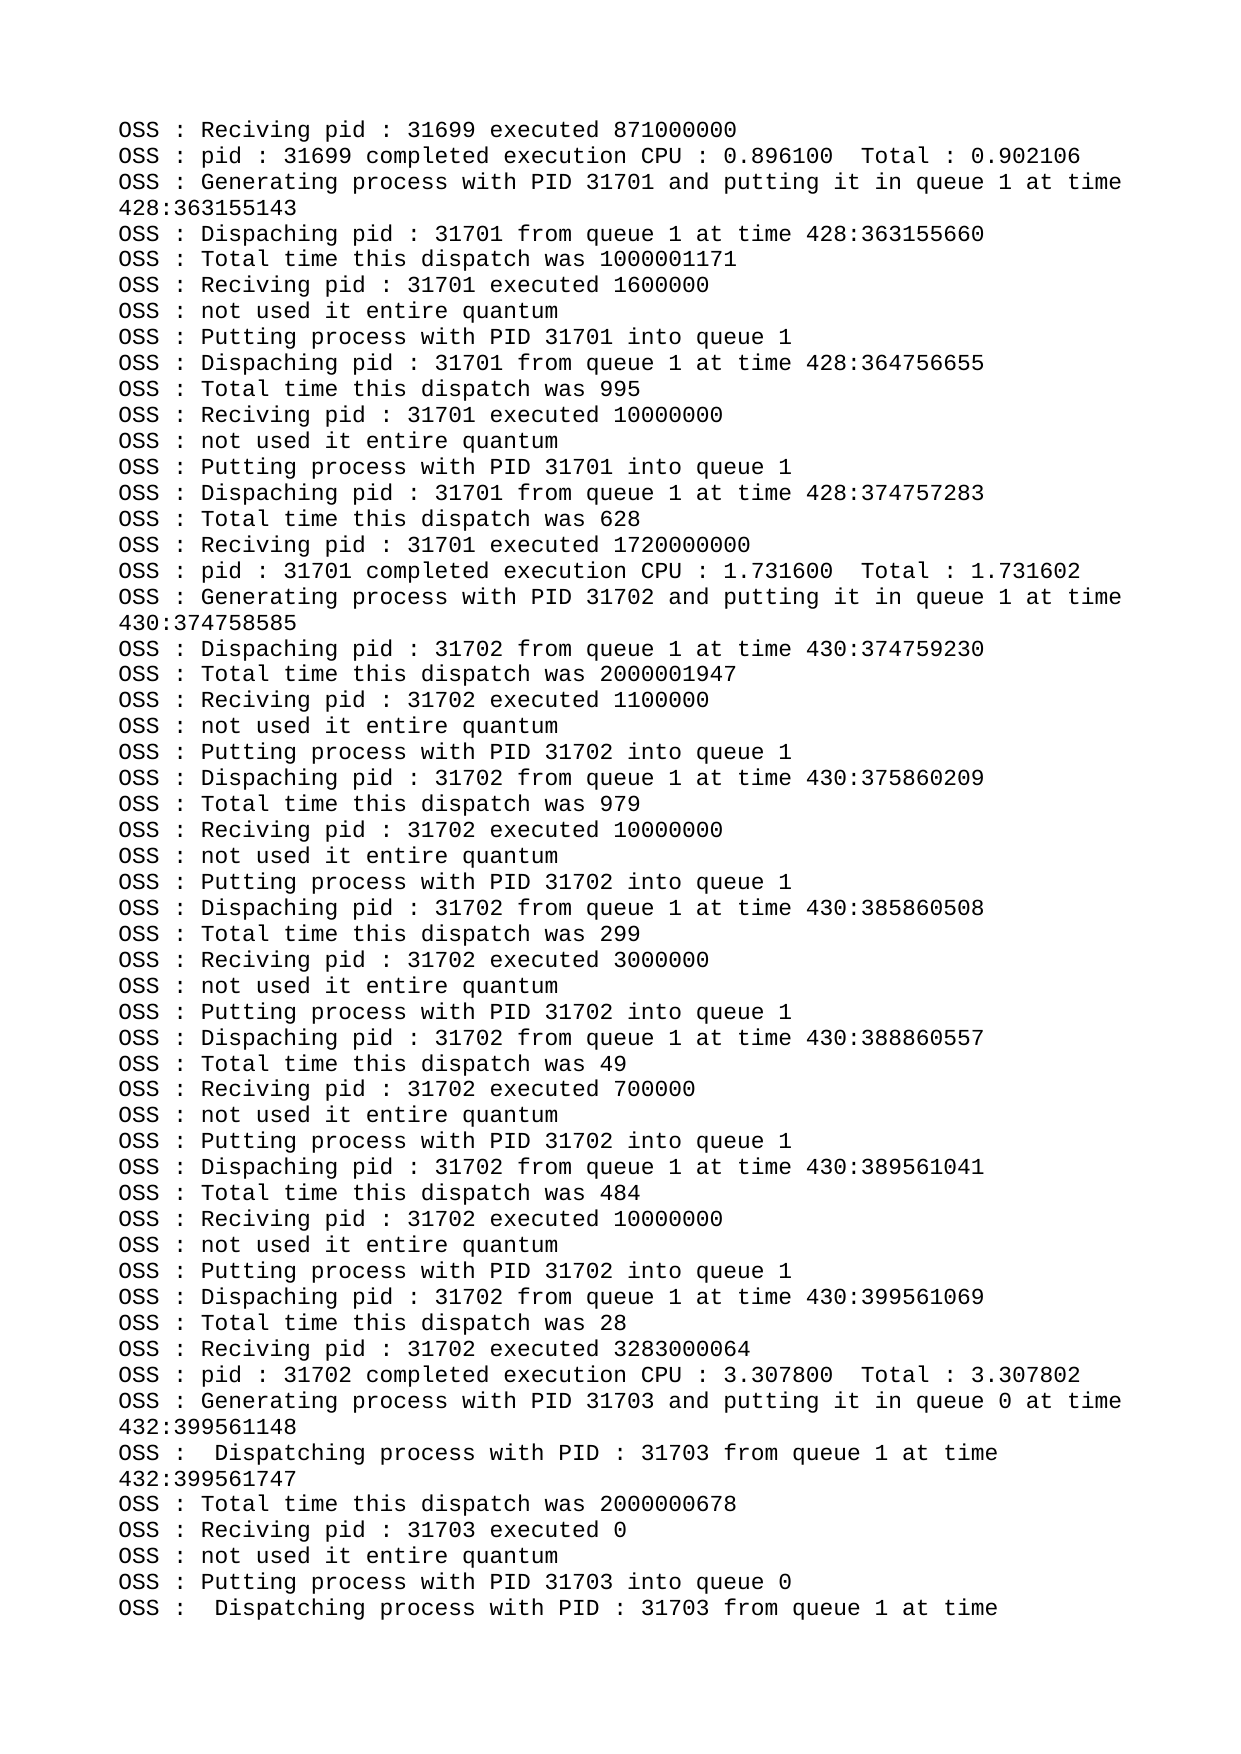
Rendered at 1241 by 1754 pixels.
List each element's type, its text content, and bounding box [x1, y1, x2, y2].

text OSS : Putting process with PID 31702 into queue 1 [118, 870, 1122, 896]
text OSS : Total time this dispatch was 2000000678 [118, 1493, 1122, 1519]
text OSS : Total time this dispatch was 49 [118, 1052, 1122, 1078]
text OSS : Reciving pid : 31701 executed 1720000000 [118, 533, 1122, 559]
text OSS : Total time this dispatch was 995 [118, 377, 1122, 403]
text OSS : Reciving pid : 31702 executed 10000000 [118, 1207, 1122, 1233]
text OSS : Generating process with PID 31702 and putting it in queue 1 at time 430:374758585 [118, 585, 1122, 637]
text OSS : Putting process with PID 31701 into queue 1 [118, 326, 1122, 352]
text OSS : Reciving pid : 31701 executed 10000000 [118, 403, 1122, 429]
text OSS : Total time this dispatch was 2000001947 [118, 663, 1122, 689]
text OSS : Reciving pid : 31702 executed 3283000064 [118, 1337, 1122, 1363]
text OSS : Dispaching pid : 31702 from queue 1 at time 430:389561041 [118, 1156, 1122, 1182]
text OSS : Dispaching pid : 31701 from queue 1 at time 428:364756655 [118, 352, 1122, 377]
text OSS : Reciving pid : 31703 executed 0 [118, 1519, 1122, 1545]
text OSS : not used it entire quantum [118, 300, 1122, 326]
text OSS : Generating process with PID 31703 and putting it in queue 0 at time 432:399561148 [118, 1389, 1122, 1441]
text OSS : not used it entire quantum [118, 715, 1122, 741]
text OSS : Dispatching process with PID : 31703 from queue 1 at time 432:399561747 [118, 1441, 1122, 1493]
text OSS : Dispaching pid : 31702 from queue 1 at time 430:385860508 [118, 896, 1122, 922]
text OSS : Reciving pid : 31701 executed 1600000 [118, 274, 1122, 300]
text OSS : Total time this dispatch was 979 [118, 792, 1122, 818]
text OSS : Reciving pid : 31699 executed 871000000 [118, 118, 1122, 144]
text OSS : Reciving pid : 31702 executed 1100000 [118, 689, 1122, 715]
text OSS : Putting process with PID 31702 into queue 1 [118, 741, 1122, 767]
text OSS : Total time this dispatch was 28 [118, 1311, 1122, 1337]
text OSS : Reciving pid : 31702 executed 700000 [118, 1078, 1122, 1104]
text OSS : Dispaching pid : 31702 from queue 1 at time 430:375860209 [118, 767, 1122, 792]
text OSS : not used it entire quantum [118, 429, 1122, 455]
text OSS : Dispaching pid : 31702 from queue 1 at time 430:374759230 [118, 637, 1122, 663]
text OSS : not used it entire quantum [118, 1104, 1122, 1130]
text OSS : Putting process with PID 31703 into queue 0 [118, 1571, 1122, 1597]
text OSS : Putting process with PID 31702 into queue 1 [118, 1000, 1122, 1026]
text OSS : pid : 31701 completed execution CPU : 1.731600 Total : 1.731602 [118, 559, 1122, 585]
text OSS : Total time this dispatch was 628 [118, 507, 1122, 533]
text OSS : Putting process with PID 31702 into queue 1 [118, 1259, 1122, 1285]
text OSS : Generating process with PID 31701 and putting it in queue 1 at time 428:363155143 [118, 170, 1122, 222]
text OSS : not used it entire quantum [118, 844, 1122, 870]
text OSS : Reciving pid : 31702 executed 10000000 [118, 818, 1122, 844]
text OSS : Dispatching process with PID : 31703 from queue 1 at time [118, 1597, 1122, 1622]
text OSS : Putting process with PID 31701 into queue 1 [118, 455, 1122, 481]
text OSS : Total time this dispatch was 484 [118, 1182, 1122, 1207]
text OSS : Putting process with PID 31702 into queue 1 [118, 1130, 1122, 1156]
text OSS : Dispaching pid : 31702 from queue 1 at time 430:388860557 [118, 1026, 1122, 1052]
text OSS : Dispaching pid : 31701 from queue 1 at time 428:363155660 [118, 222, 1122, 248]
text OSS : Reciving pid : 31702 executed 3000000 [118, 948, 1122, 974]
text OSS : Total time this dispatch was 299 [118, 922, 1122, 948]
text OSS : not used it entire quantum [118, 974, 1122, 1000]
text OSS : Dispaching pid : 31702 from queue 1 at time 430:399561069 [118, 1285, 1122, 1311]
text OSS : pid : 31702 completed execution CPU : 3.307800 Total : 3.307802 [118, 1363, 1122, 1389]
text OSS : Total time this dispatch was 1000001171 [118, 248, 1122, 274]
text OSS : not used it entire quantum [118, 1545, 1122, 1571]
text OSS : not used it entire quantum [118, 1233, 1122, 1259]
text OSS : Dispaching pid : 31701 from queue 1 at time 428:374757283 [118, 481, 1122, 507]
text OSS : pid : 31699 completed execution CPU : 0.896100 Total : 0.902106 [118, 144, 1122, 170]
